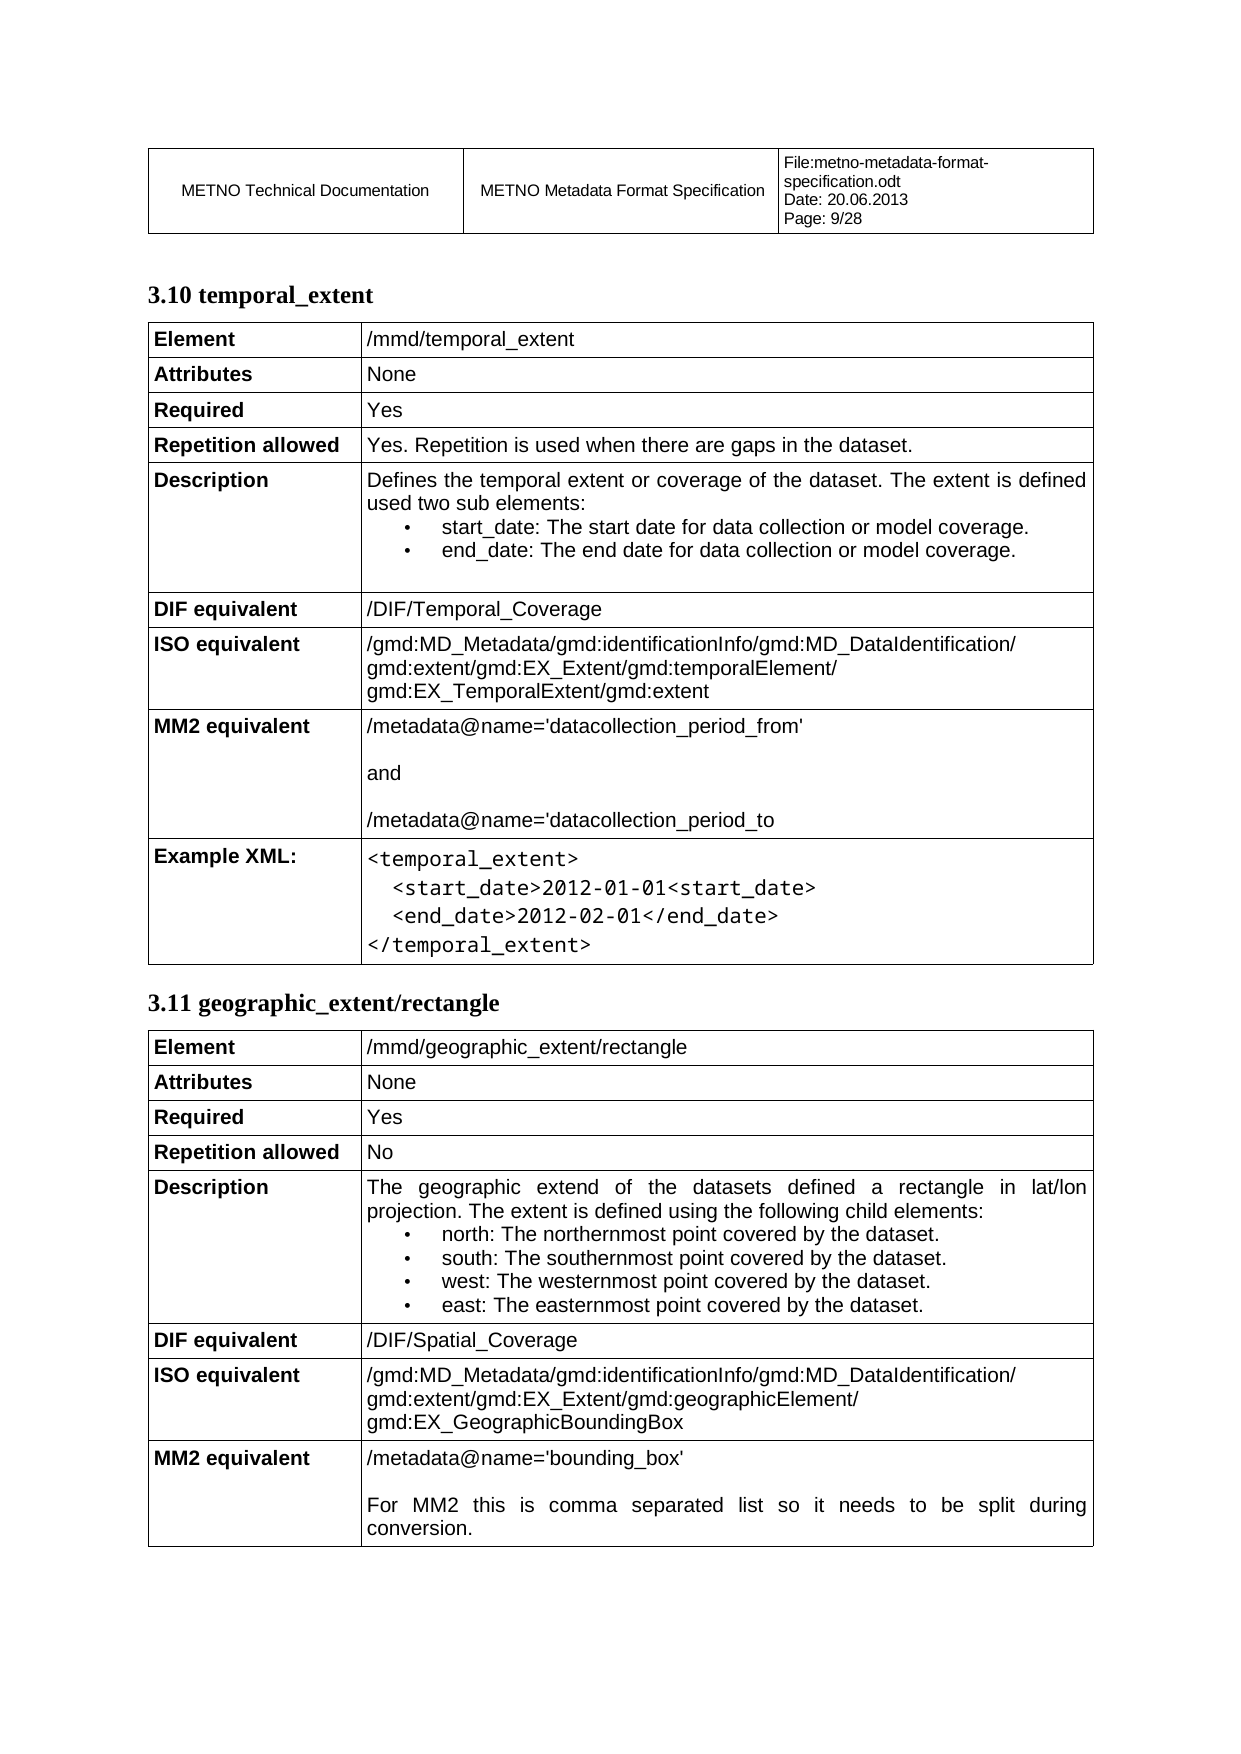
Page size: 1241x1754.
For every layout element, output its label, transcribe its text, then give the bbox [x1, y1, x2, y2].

table_cell Attributes [149, 358, 361, 392]
table_cell Repetition allowed [149, 1136, 361, 1170]
table_cell The geographic extend of the datasets defined a rectangle in lat/lon projection. The extent is defined using the following child elements: north: The northernmost point covered by the dataset. south: The southernmost point covered by the dataset. west: The westernmost point covered by the dataset. east: The easternmost point covered by the dataset. [362, 1171, 1093, 1323]
table_cell Required [149, 1101, 361, 1135]
table_cell ISO equivalent [149, 1359, 361, 1440]
table_cell Yes. Repetition is used when there are gaps in the dataset. [362, 428, 1093, 462]
table_header Element [149, 1031, 361, 1065]
table_cell Repetition allowed [149, 428, 361, 462]
table_cell /gmd:MD_Metadata/gmd:identificationInfo/gmd:MD_DataIdentification/gmd:extent/gmd:EX_Extent/gmd:geographicElement/gmd:EX_GeographicBoundingBox [362, 1359, 1093, 1440]
table_cell <temporal_extent> <start_date>2012-01-01<start_date> <end_date>2012-02-01</end_date> </temporal_extent> [362, 839, 1093, 964]
table_cell Yes [362, 393, 1093, 427]
table_cell ISO equivalent [149, 628, 361, 709]
table_cell DIF equivalent [149, 593, 361, 627]
table_cell MM2 equivalent [149, 710, 361, 838]
table_cell Attributes [149, 1066, 361, 1100]
table_cell None [362, 1066, 1093, 1100]
table_cell Description [149, 1171, 361, 1323]
table_cell No [362, 1136, 1093, 1170]
table_cell /DIF/Temporal_Coverage [362, 593, 1093, 627]
table_cell Description [149, 463, 361, 592]
table_cell MM2 equivalent [149, 1441, 361, 1546]
table_cell /metadata@name='bounding_box' For MM2 this is comma separated list so it needs to be split during conversion. [362, 1441, 1093, 1546]
table_cell DIF equivalent [149, 1324, 361, 1358]
table_cell Yes [362, 1101, 1093, 1135]
table_cell /metadata@name='datacollection_period_from' and /metadata@name='datacollection_period_to [362, 710, 1093, 838]
table_cell /DIF/Spatial_Coverage [362, 1324, 1093, 1358]
table_cell /gmd:MD_Metadata/gmd:identificationInfo/gmd:MD_DataIdentification/gmd:extent/gmd:EX_Extent/gmd:temporalElement/gmd:EX_TemporalExtent/gmd:extent [362, 628, 1093, 709]
table_cell Required [149, 393, 361, 427]
subtitle geographic_extent/rectangle [148, 989, 1093, 1017]
table_cell None [362, 358, 1093, 392]
table_header Element [149, 323, 361, 357]
table_header /mmd/geographic_extent/rectangle [362, 1031, 1093, 1065]
table_header /mmd/temporal_extent [362, 323, 1093, 357]
subtitle temporal_extent [148, 281, 1093, 309]
table_cell Defines the temporal extent or coverage of the dataset. The extent is defined used two sub elements: start_date: The start date for data collection or model coverage. end_date: The end date for data collection or model coverage. [362, 463, 1093, 592]
table_cell Example XML: [149, 839, 361, 964]
